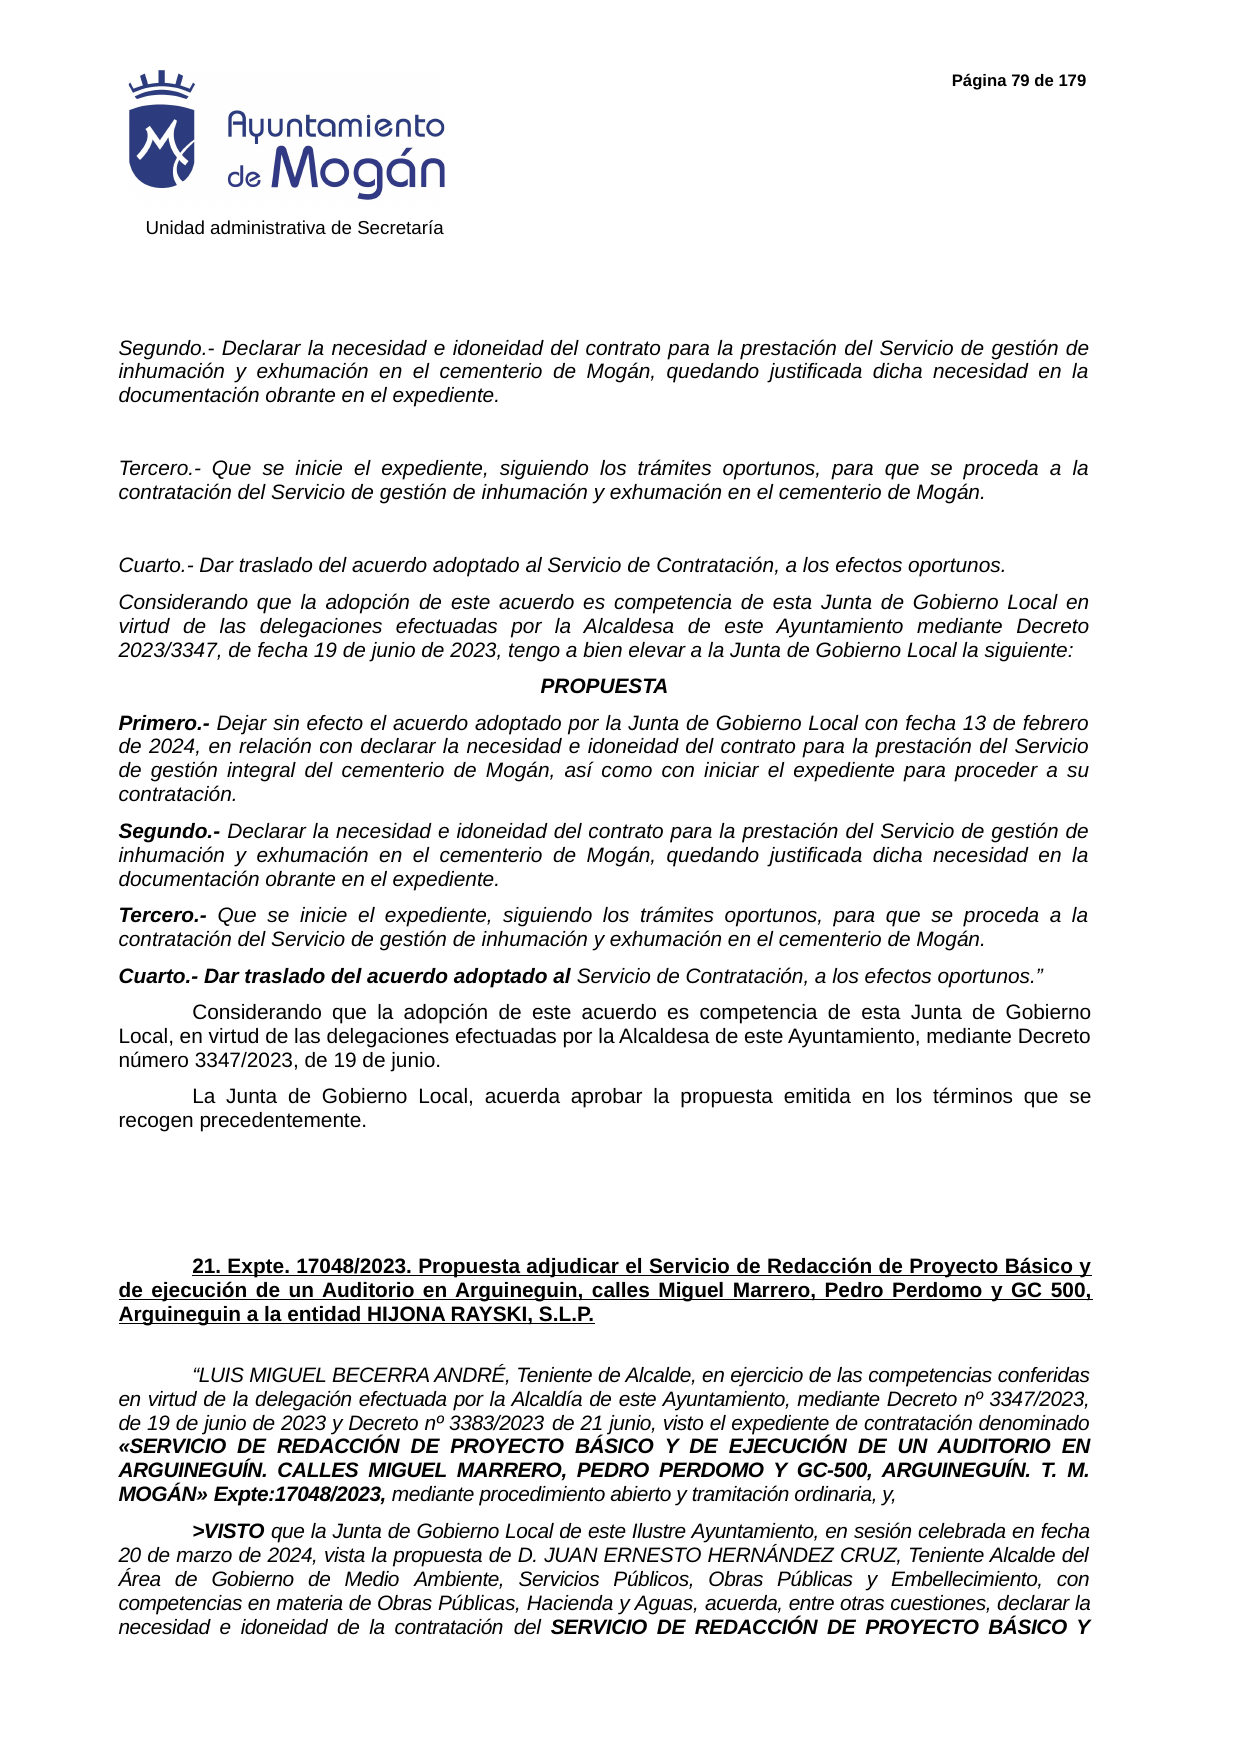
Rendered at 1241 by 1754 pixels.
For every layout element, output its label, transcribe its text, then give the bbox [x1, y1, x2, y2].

text Segundo.- Declarar la necesidad e idoneidad del contrato para la prestación del Servicio de gestión de inhumación y exhumación en el cementerio de Mogán, quedando justificada dicha necesidad en la documentación obrante en el expediente. [118, 819, 1092, 891]
text Tercero.- Que se inicie el expediente, siguiendo los trámites oportunos, para que se proceda a la contratación del Servicio de gestión de inhumación y exhumación en el cementerio de Mogán. [118, 903, 1092, 951]
text Cuarto.- Dar traslado del acuerdo adoptado al Servicio de Contratación, a los efectos oportunos.” [118, 963, 1092, 987]
text Arguineguin a la entidad HIJONA RAYSKI, S.L.P. [118, 1300, 1092, 1326]
text Considerando que la adopción de este acuerdo es competencia de esta Junta de Gobierno Local en virtud de las delegaciones efectuadas por la Alcaldesa de este Ayuntamiento mediante Decreto 2023/3347, de fecha 19 de junio de 2023, tengo a bien elevar a la Junta de Gobierno Local la siguiente: [118, 589, 1092, 661]
text Segundo.- Declarar la necesidad e idoneidad del contrato para la prestación del Servicio de gestión de inhumación y exhumación en el cementerio de Mogán, quedando justificada dicha necesidad en la documentación obrante en el expediente. [118, 335, 1092, 407]
text Considerando que la adopción de este acuerdo es competencia de esta Junta de Gobierno Local, en virtud de las delegaciones efectuadas por la Alcaldesa de este Ayuntamiento, mediante Decreto número 3347/2023, de 19 de junio. [118, 1000, 1092, 1072]
text Primero.- Dejar sin efecto el acuerdo adoptado por la Junta de Gobierno Local con fecha 13 de febrero de 2024, en relación con declarar la necesidad e idoneidad del contrato para la prestación del Servicio de gestión integral del cementerio de Mogán, así como con iniciar el expediente para proceder a su contratación. [118, 710, 1092, 806]
text Tercero.- Que se inicie el expediente, siguiendo los trámites oportunos, para que se proceda a la contratación del Servicio de gestión de inhumación y exhumación en el cementerio de Mogán. [118, 456, 1092, 504]
text PROPUESTA [118, 674, 1092, 698]
text 21. Expte. 17048/2023. Propuesta adjudicar el Servicio de Redacción de Proyecto Básico y de ejecución de un Auditorio en Arguineguin, calles Miguel Marrero, Pedro Perdomo y GC 500, [118, 1254, 1092, 1299]
text Cuarto.- Dar traslado del acuerdo adoptado al Servicio de Contratación, a los efectos oportunos. [118, 553, 1092, 577]
text >VISTO que la Junta de Gobierno Local de este Ilustre Ayuntamiento, en sesión celebrada en fecha 20 de marzo de 2024, vista la propuesta de D. JUAN ERNESTO HERNÁNDEZ CRUZ, Teniente Alcalde del Área de Gobierno de Medio Ambiente, Servicios Públicos, Obras Públicas y Embellecimiento, con competencias en materia de Obras Públicas, Hacienda y Aguas, acuerda, entre otras cuestiones, declarar la necesidad e idoneidad de la contratación del SERVICIO DE REDACCIÓN DE PROYECTO BÁSICO Y [118, 1519, 1092, 1638]
text “LUIS MIGUEL BECERRA ANDRÉ, Teniente de Alcalde, en ejercicio de las competencias conferidas en virtud de la delegación efectuada por la Alcaldía de este Ayuntamiento, mediante Decreto nº 3347/2023, de 19 de junio de 2023 y Decreto nº 3383/2023 de 21 junio, visto el expediente de contratación denominado «SERVICIO DE REDACCIÓN DE PROYECTO BÁSICO Y DE EJECUCIÓN DE UN AUDITORIO EN ARGUINEGUÍN. CALLES MIGUEL MARRERO, PEDRO PERDOMO Y GC-500, ARGUINEGUÍN. T. M. MOGÁN» Expte:17048/2023, mediante procedimiento abierto y tramitación ordinaria, y, [118, 1362, 1092, 1506]
text La Junta de Gobierno Local, acuerda aprobar la propuesta emitida en los términos que se recogen precedentemente. [118, 1084, 1092, 1132]
picture [128, 70, 445, 206]
